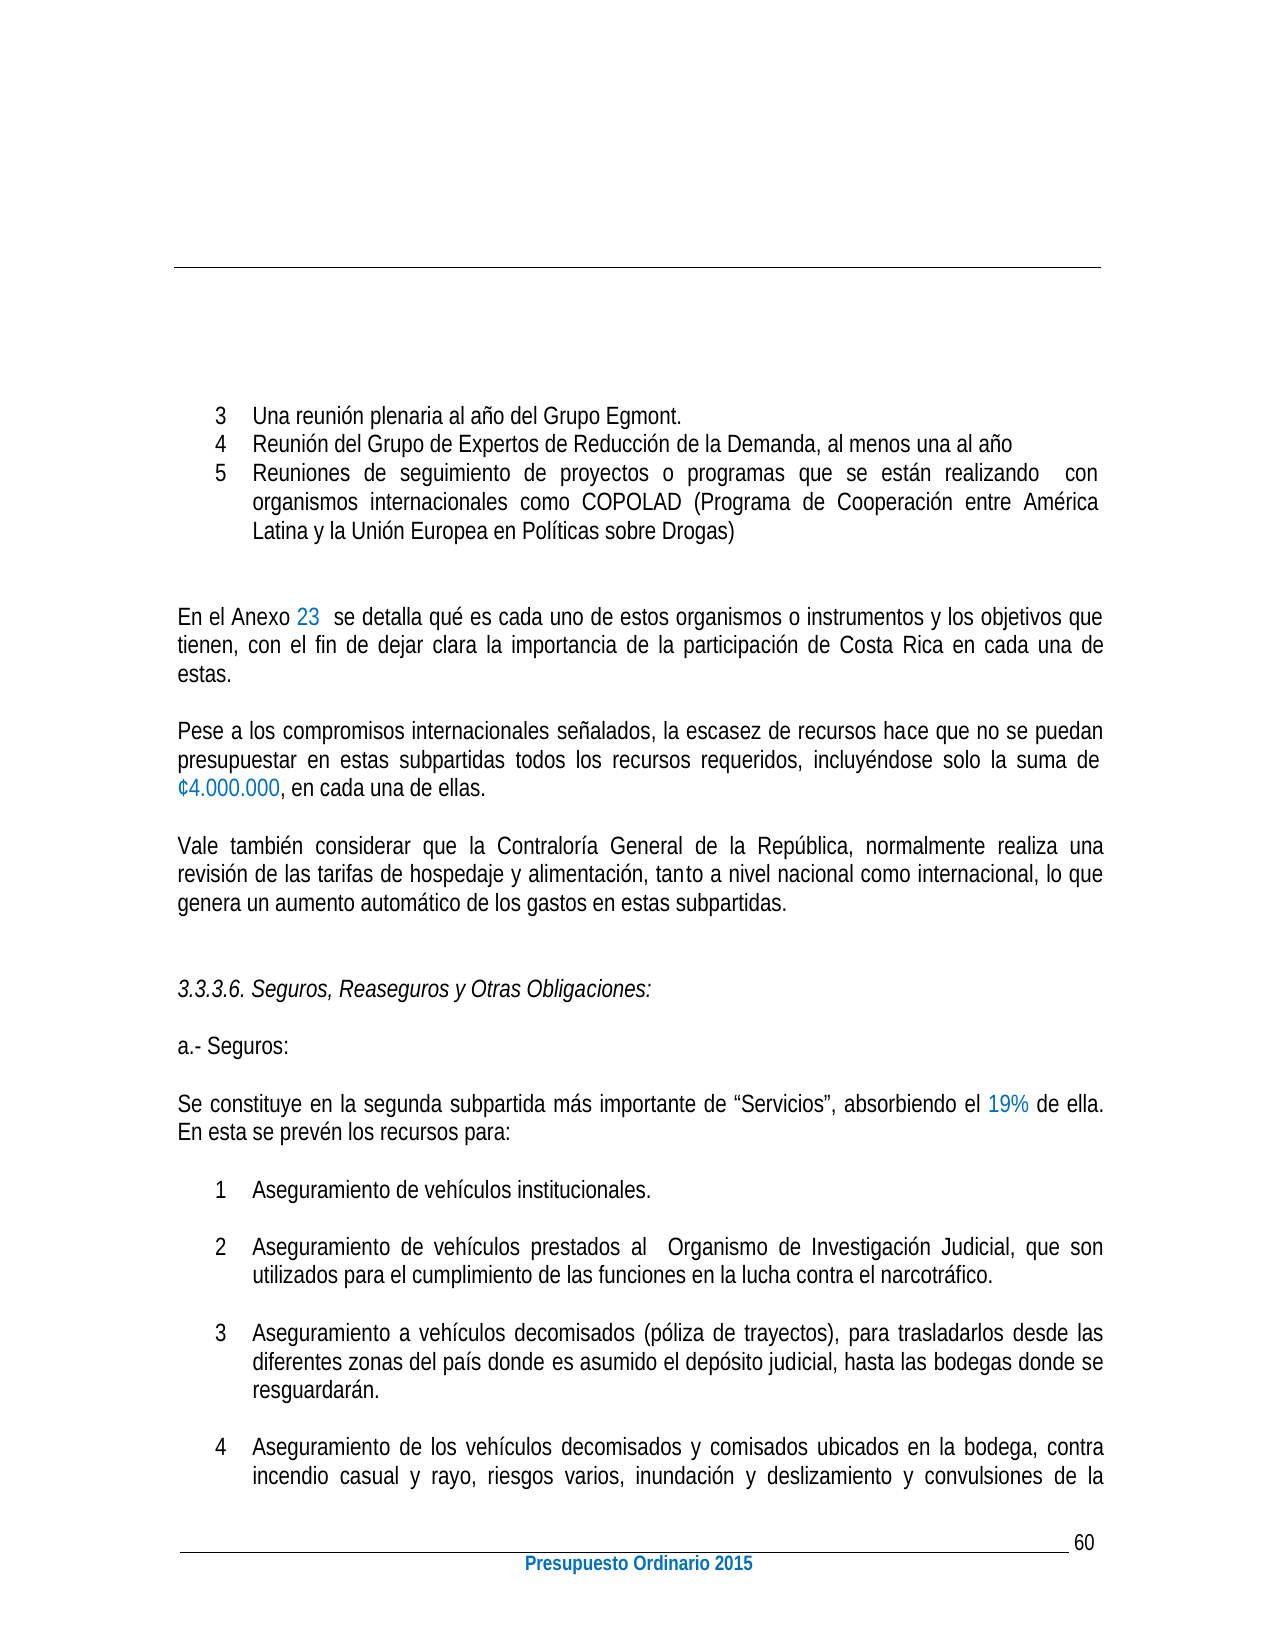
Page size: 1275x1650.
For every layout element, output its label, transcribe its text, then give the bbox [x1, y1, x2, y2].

text Se constituye en la segunda subpartida más importante de “Servicios”, absorbiendo el 19% de ella. En esta se prevén los recursos para: [177, 1089, 1104, 1146]
table_cell Reuniones de seguimiento de proyectos o programas que se están realizando [239, 460, 1051, 490]
table_cell 5 [211, 460, 239, 490]
table_header 3 [211, 394, 239, 431]
text Pese a los compromisos internacionales señalados, la escasez de recursos hace que no se puedan presupuestar en estas subpartidas todos los recursos requeridos, incluyéndose solo la suma de [177, 716, 1104, 774]
text 4 Aseguramiento de los vehículos decomisados y comisados ubicados en la bodega, contra incendio casual y rayo, riesgos varios, inundación y deslizamiento y convulsiones de la [215, 1432, 1104, 1490]
text a.- Seguros: [177, 1031, 295, 1060]
table_cell [1051, 431, 1102, 460]
text En el Anexo 23 se detalla qué es cada uno de estos organismos o instrumentos y los objetivos que tienen, con el fin de dejar clara la importancia de la participación de Costa Rica en cada una de estas. [177, 602, 1104, 688]
text Latina y la Unión Europea en Políticas sobre Drogas) [252, 516, 1114, 544]
text 2 Aseguramiento de vehículos prestados al Organismo de Investigación Judicial, que son utilizados para el cumplimiento de las funciones en la lucha contra el narcotráfico. [215, 1232, 1104, 1289]
table_cell Reunión del Grupo de Expertos de Reducción de la Demanda, al menos una al año [239, 431, 1051, 460]
text organismos internacionales como COPOLAD (Programa de Cooperación entre América [252, 490, 1114, 516]
table_header [1051, 394, 1102, 431]
table_cell 4 [211, 431, 239, 460]
text 1 Aseguramiento de vehículos institucionales. [215, 1174, 1114, 1203]
text 3 Aseguramiento a vehículos decomisados (póliza de trayectos), para trasladarlos desde las diferentes zonas del país donde es asumido el depósito judicial, hasta las bodegas donde se resguardarán. [215, 1318, 1104, 1404]
text Vale también considerar que la Contraloría General de la República, normalmente realiza una revisión de las tarifas de hospedaje y alimentación, tanto a nivel nacional como internacional, lo que genera un aumento automático de los gastos en estas subpartidas. [177, 831, 1104, 917]
table_header Una reunión plenaria al año del Grupo Egmont. [239, 394, 1051, 431]
text ¢4.000.000, en cada una de ellas. [177, 774, 492, 802]
table_cell con [1051, 460, 1102, 490]
text 3.3.3.6. Seguros, Reaseguros y Otras Obligaciones: [177, 974, 658, 1003]
